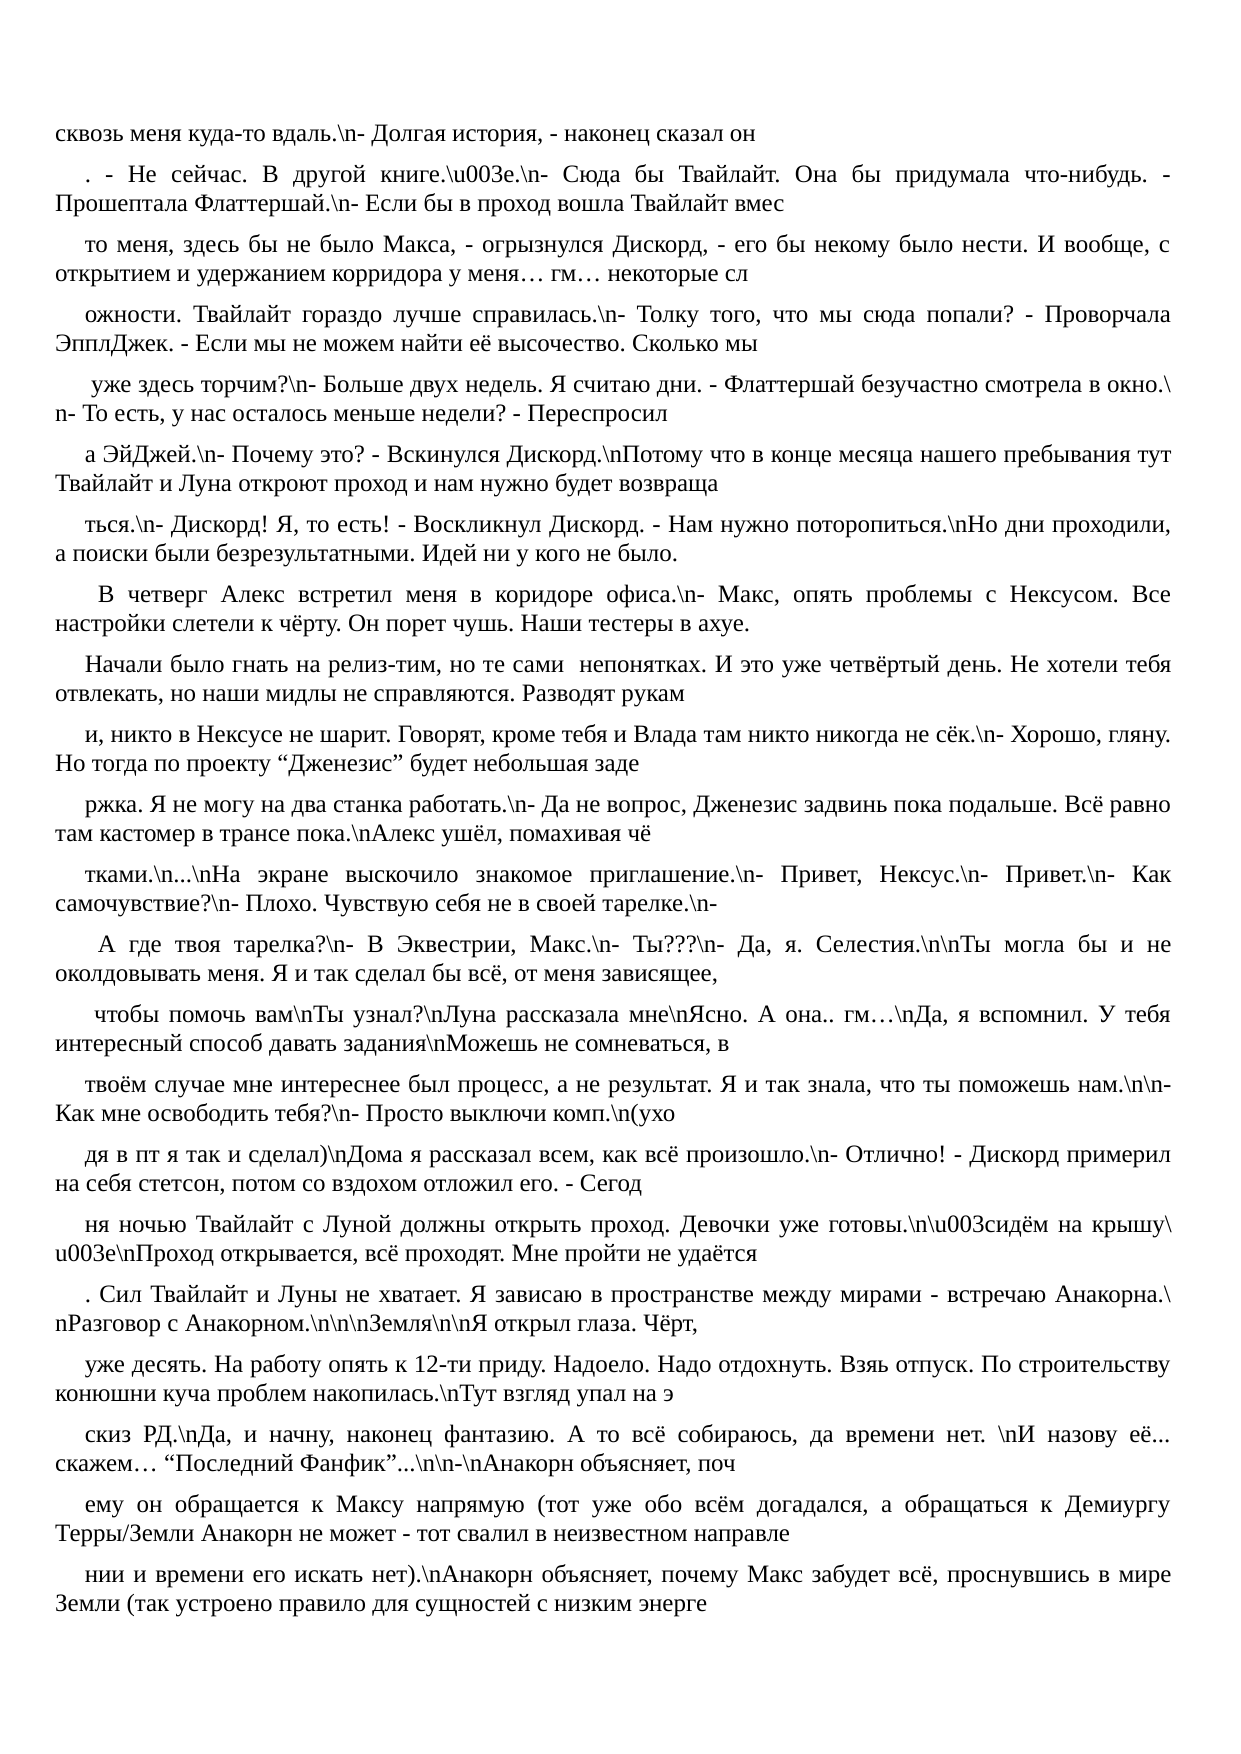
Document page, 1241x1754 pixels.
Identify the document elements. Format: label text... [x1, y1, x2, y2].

text ожности. Твайлайт гораздо лучше справилась.\n- Толку того, что мы сюда попали? - Проворчала ЭпплДжек. - Если мы не можем найти её высочество. Сколько мы [55, 299, 1172, 357]
text А где твоя тарелка?\n- В Эквестрии, Макс.\n- Ты???\n- Да, я. Селестия.\n\nТы могла бы и не околдовывать меня. Я и так сделал бы всё, от меня зависящее, [55, 929, 1172, 987]
text В четверг Алекс встретил меня в коридоре офиса.\n- Макс, опять проблемы с Нексусом. Все настройки слетели к чёрту. Он порет чушь. Наши тестеры в ахуе. [55, 579, 1172, 637]
text то меня, здесь бы не было Макса, - огрызнулся Дискорд, - его бы некому было нести. И вообще, с открытием и удержанием корридора у меня… гм… некоторые сл [55, 229, 1172, 287]
text ржка. Я не могу на два станка работать.\n- Да не вопрос, Дженезис задвинь пока подальше. Всё равно там кастомер в трансе пока.\nАлекс ушёл, помахивая чё [55, 789, 1172, 847]
text . Сил Твайлайт и Луны не хватает. Я зависаю в пространстве между мирами - встречаю Анакорна.\nРазговор с Анакорном.\n\n\nЗемля\n\nЯ открыл глаза. Чёрт, [55, 1279, 1172, 1337]
text дя в пт я так и сделал)\nДома я рассказал всем, как всё произошло.\n- Отлично! - Дискорд примерил на себя стетсон, потом со вздохом отложил его. - Сегод [55, 1139, 1172, 1197]
text . - Не сейчас. В другой книге.\u003e.\n- Сюда бы Твайлайт. Она бы придумала что-нибудь. - Прошептала Флаттершай.\n- Если бы в проход вошла Твайлайт вмес [55, 159, 1172, 217]
text тками.\n...\nНа экране выскочило знакомое приглашение.\n- Привет, Нексус.\n- Привет.\n- Как самочувствие?\n- Плохо. Чувствую себя не в своей тарелке.\n- [55, 859, 1172, 917]
text Начали было гнать на релиз-тим, но те сами непонятках. И это уже четвёртый день. Не хотели тебя отвлекать, но наши мидлы не справляются. Разводят рукам [55, 649, 1172, 707]
text сквозь меня куда-то вдаль.\n- Долгая история, - наконец сказал он [55, 118, 1172, 147]
text ему он обращается к Максу напрямую (тот уже обо всём догадался, а обращаться к Демиургу Терры/Земли Анакорн не может - тот свалил в неизвестном направле [55, 1489, 1172, 1547]
text и, никто в Нексусе не шарит. Говорят, кроме тебя и Влада там никто никогда не сёк.\n- Хорошо, гляну. Но тогда по проекту “Дженезис” будет небольшая заде [55, 719, 1172, 777]
text уже десять. На работу опять к 12-ти приду. Надоело. Надо отдохнуть. Взяь отпуск. По строительству конюшни куча проблем накопилась.\nТут взгляд упал на э [55, 1349, 1172, 1407]
text ня ночью Твайлайт с Луной должны открыть проход. Девочки уже готовы.\n\u003cидём на крышу\u003e\nПроход открывается, всё проходят. Мне пройти не удаётся [55, 1209, 1172, 1267]
text скиз РД.\nДа, и начну, наконец фантазию. А то всё собираюсь, да времени нет. \nИ назову её... скажем… “Последний Фанфик”...\n\n-\nАнакорн объясняет, поч [55, 1419, 1172, 1477]
text ться.\n- Дискорд! Я, то есть! - Воскликнул Дискорд. - Нам нужно поторопиться.\nНо дни проходили, а поиски были безрезультатными. Идей ни у кого не было. [55, 509, 1172, 567]
text твоём случае мне интереснее был процесс, а не результат. Я и так знала, что ты поможешь нам.\n\n- Как мне освободить тебя?\n- Просто выключи комп.\n(ухо [55, 1069, 1172, 1127]
text а ЭйДжей.\n- Почему это? - Вскинулся Дискорд.\nПотому что в конце месяца нашего пребывания тут Твайлайт и Луна откроют проход и нам нужно будет возвраща [55, 439, 1172, 497]
text чтобы помочь вам\nТы узнал?\nЛуна рассказала мне\nЯсно. А она.. гм…\nДа, я вспомнил. У тебя интересный способ давать задания\nМожешь не сомневаться, в [55, 999, 1172, 1057]
text нии и времени его искать нет).\nАнакорн объясняет, почему Макс забудет всё, проснувшись в мире Земли (так устроено правило для сущностей с низким энерге [55, 1559, 1172, 1617]
text уже здесь торчим?\n- Больше двух недель. Я считаю дни. - Флаттершай безучастно смотрела в окно.\n- То есть, у нас осталось меньше недели? - Переспросил [55, 369, 1172, 427]
